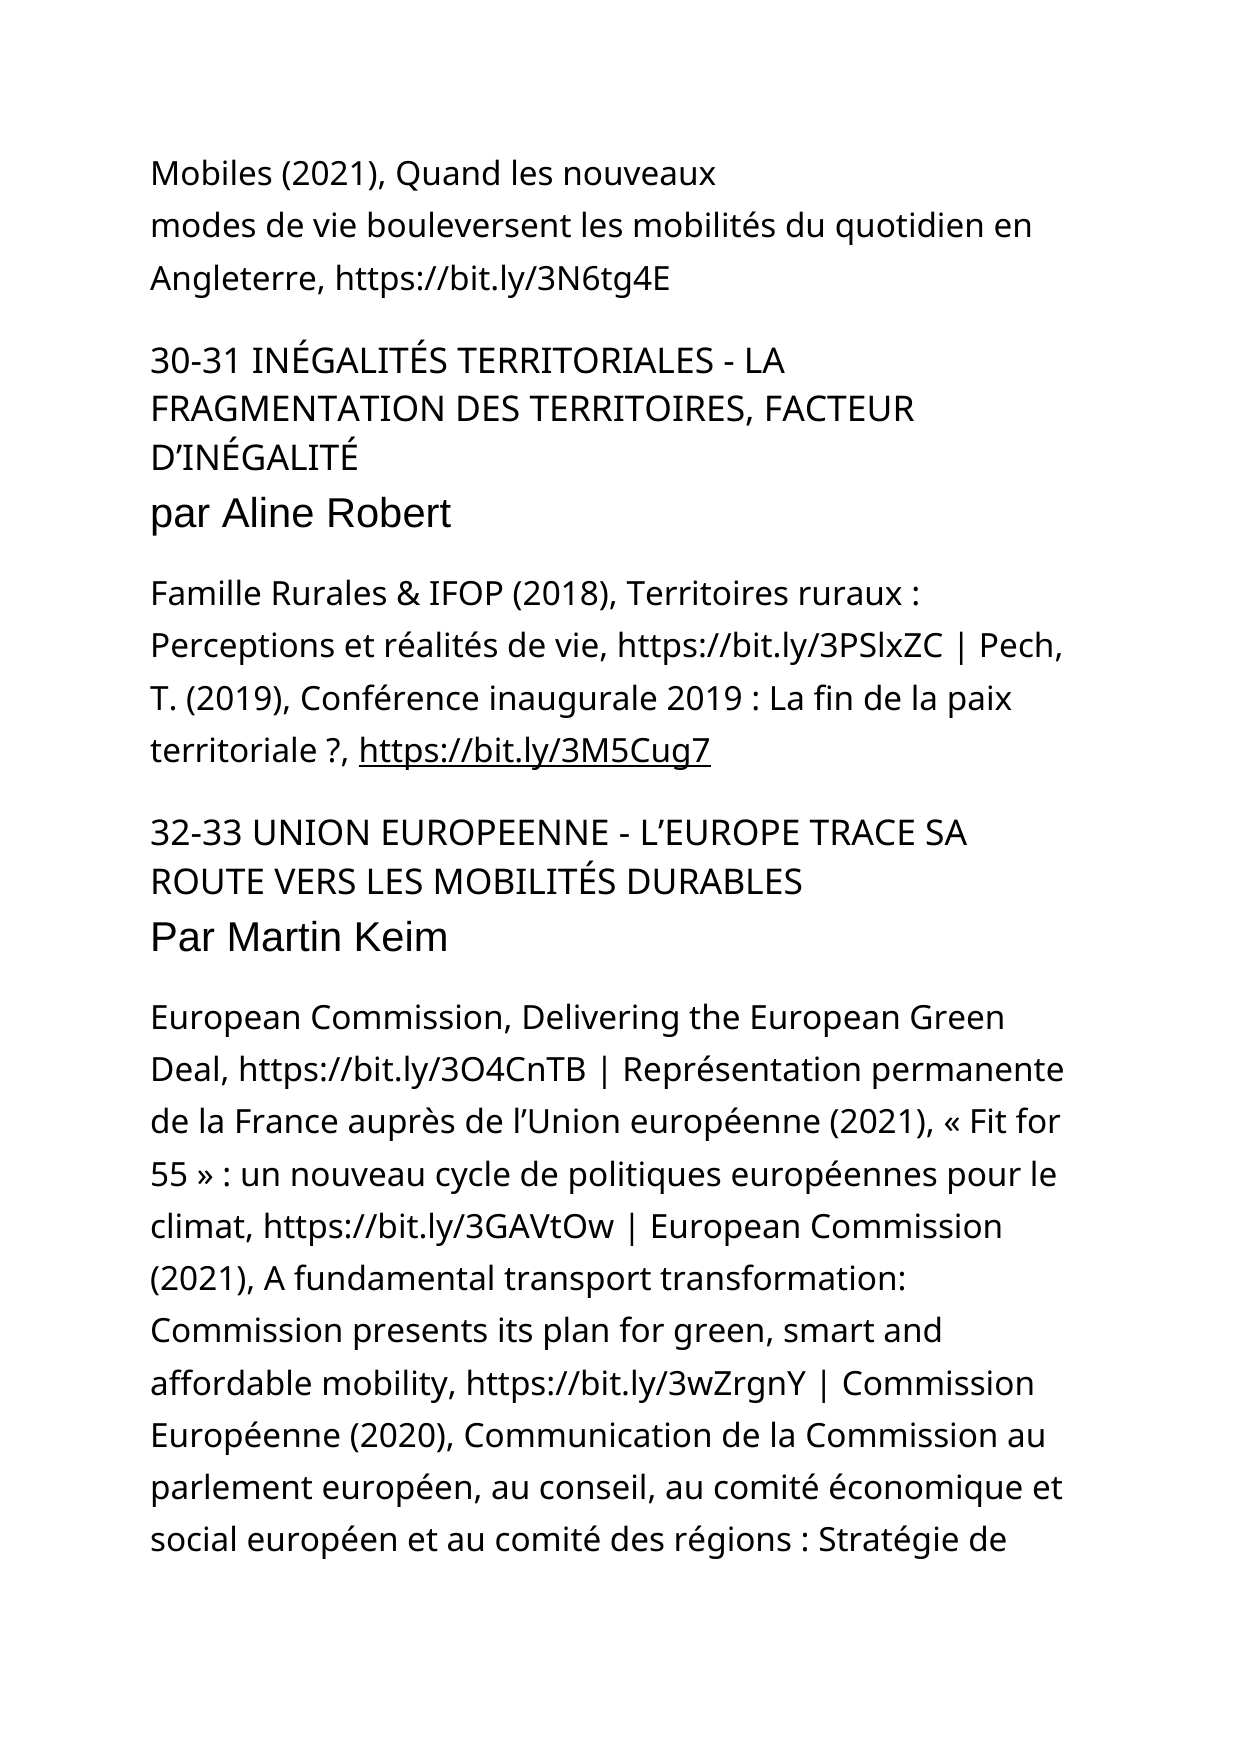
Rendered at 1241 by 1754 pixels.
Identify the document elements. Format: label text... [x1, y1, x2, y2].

subtitle 32-33 UNION EUROPEENNE - L’EUROPE TRACE SA ROUTE VERS LES MOBILITÉS DURABLES [150, 808, 1090, 904]
text Famille Rurales & IFOP (2018), Territoires ruraux : Perceptions et réalités de vie, https://bit.ly/3PSlxZC | Pech, T. (2019), Conférence inaugurale 2019 : La fin de la paix territoriale ?, https://bit.ly/3M5Cug7 [150, 570, 1090, 772]
text modes de vie bouleversent les mobilités du quotidien en Angleterre, https://bit.ly/3N6tg4E [150, 202, 1090, 300]
text Mobiles (2021), Quand les nouveaux [150, 150, 1090, 195]
text European Commission, Delivering the European Green Deal, https://bit.ly/3O4CnTB | Représentation permanente de la France auprès de l’Union européenne (2021), « Fit for 55 » : un nouveau cycle de politiques européennes pour le climat, https://bit.ly/3GAVtOw | European Commission (2021), A fundamental transport transformation: Commission presents its plan for green, smart and affordable mobility, https://bit.ly/3wZrgnY | Commission Européenne (2020), Communication de la Commission au parlement européen, au conseil, au comité économique et social européen et au comité des régions : Stratégie de [150, 994, 1090, 1561]
subtitle 30-31 INÉGALITÉS TERRITORIALES - LA FRAGMENTATION DES TERRITOIRES, FACTEUR D’INÉGALITÉ [150, 336, 1090, 480]
subtitle Par Martin Keim [150, 913, 1090, 961]
subtitle par Aline Robert [150, 489, 1090, 537]
